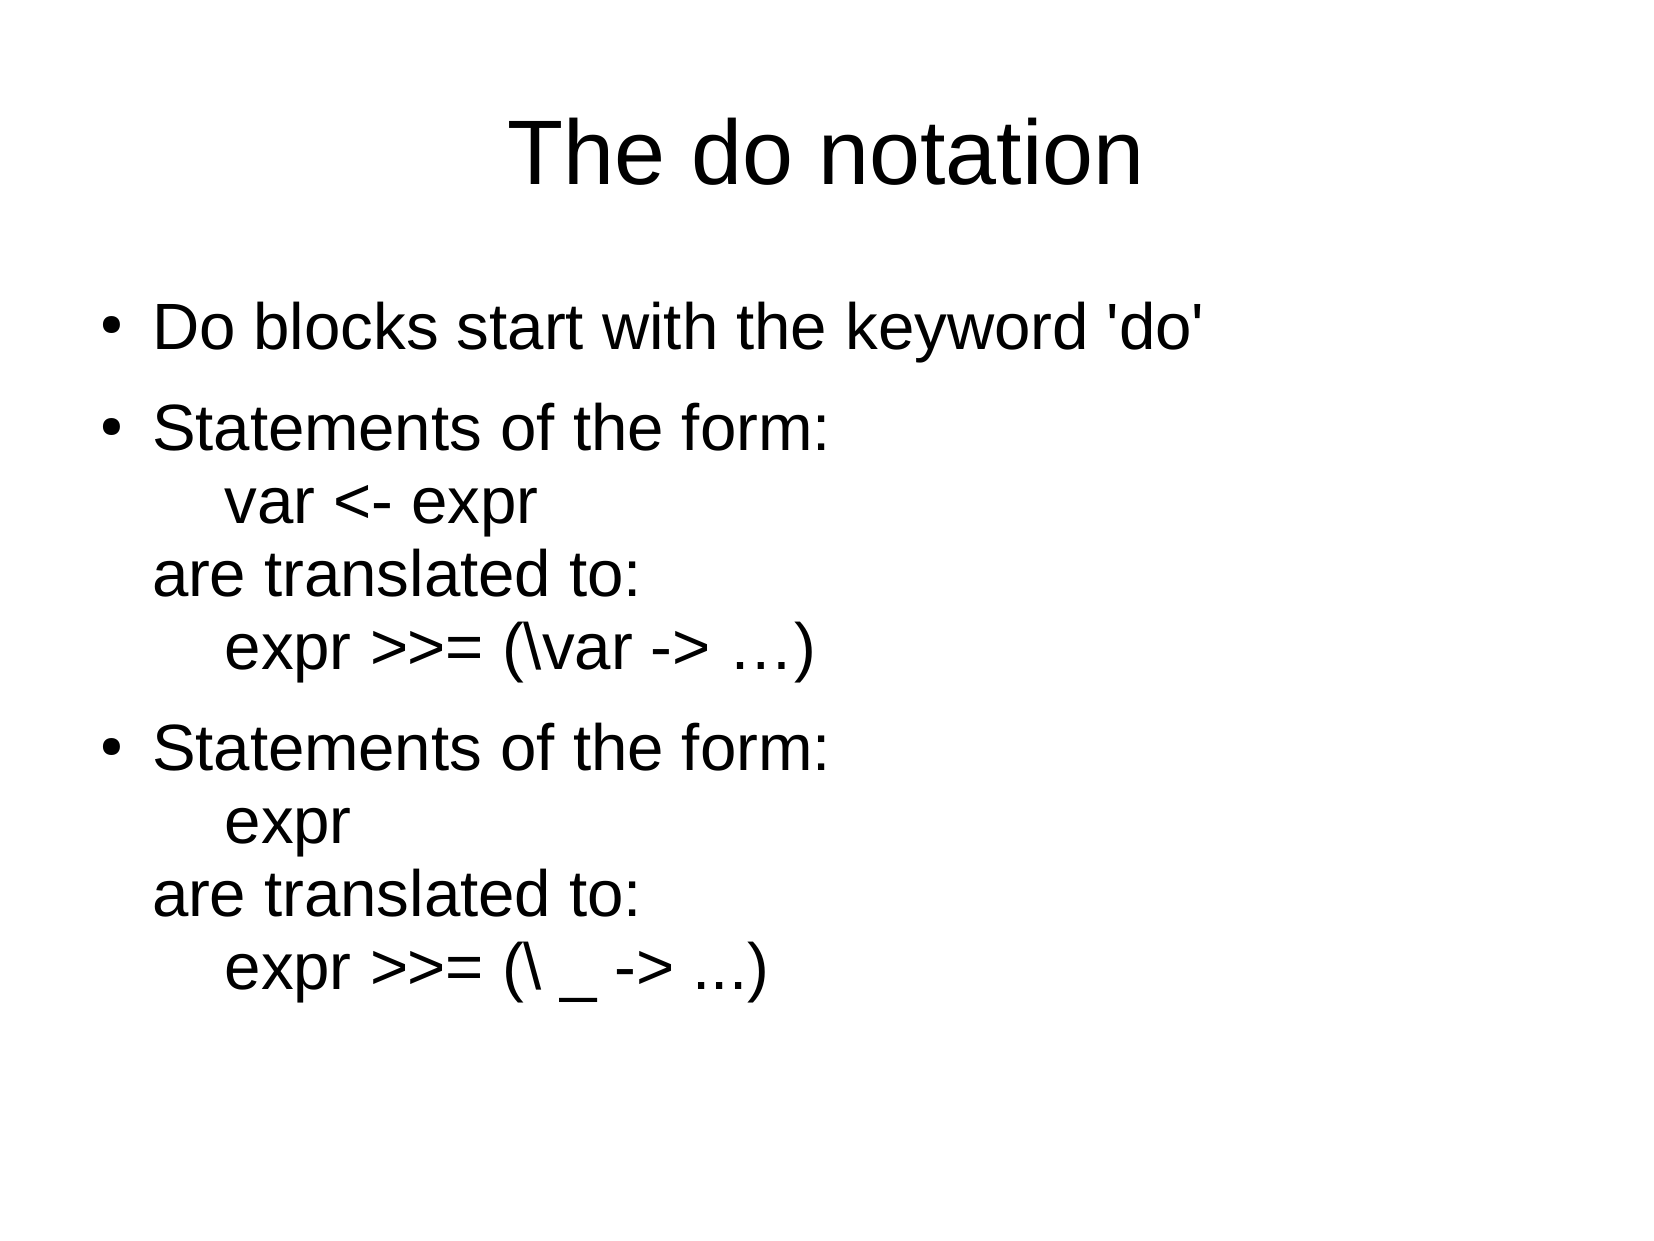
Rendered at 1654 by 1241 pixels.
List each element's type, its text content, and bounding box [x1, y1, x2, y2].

list Do blocks start with the keyword 'do' Statements of the form: var <- expr are translated to: expr >>= (\var -> …) Statements of the form: expr are translated to: expr >>= (\ _ -> ...) [82, 290, 1571, 1010]
title The do notation [82, 49, 1571, 257]
